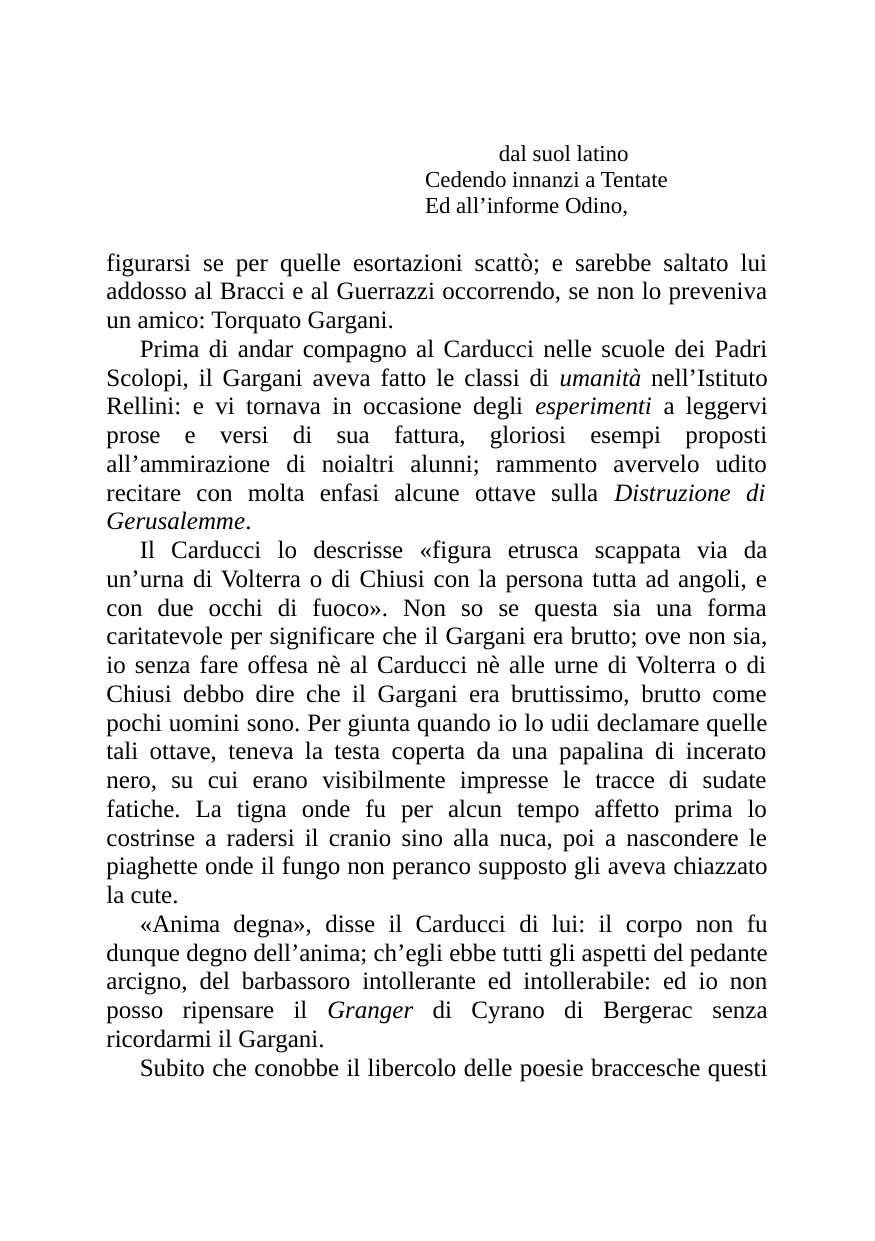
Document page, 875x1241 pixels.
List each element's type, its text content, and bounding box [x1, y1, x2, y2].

text Ed all’informe Odino, [425, 192, 768, 219]
text Subito che conobbe il libercolo delle poesie braccesche questi [106, 1053, 768, 1081]
text «Anima degna», disse il Carducci di lui: il corpo non fu dunque degno dell’anima; ch’egli ebbe tutti gli aspetti del pedante arcigno, del barbassoro intollerante ed intollerabile: ed io non posso ripensare il Granger di Cyrano di Bergerac senza ricordarmi il Gargani. [106, 909, 768, 1053]
text figurarsi se per quelle esortazioni scattò; e sarebbe saltato lui addosso al Bracci e al Guerrazzi occorrendo, se non lo preveniva un amico: Torquato Gargani. [106, 248, 768, 334]
text Il Carducci lo descrisse «figura etrusca scappata via da un’urna di Volterra o di Chiusi con la persona tutta ad angoli, e con due occhi di fuoco». Non so se questa sia una forma caritatevole per significare che il Gargani era brutto; ove non sia, io senza fare offesa nè al Carducci nè alle urne di Volterra o di Chiusi debbo dire che il Gargani era bruttissimo, brutto come pochi uomini sono. Per giunta quando io lo udii declamare quelle tali ottave, teneva la testa coperta da una papalina di incerato nero, su cui erano visibilmente impresse le tracce di sudate fatiche. La tigna onde fu per alcun tempo affetto prima lo costrinse a radersi il cranio sino alla nuca, poi a nascondere le piaghette onde il fungo non peranco supposto gli aveva chiazzato la cute. [106, 535, 768, 909]
text Prima di andar compagno al Carducci nelle scuole dei Padri Scolopi, il Gargani aveva fatto le classi di umanità nell’Istituto Rellini: e vi tornava in occasione degli esperimenti a leggervi prose e versi di sua fattura, gloriosi esempi proposti all’ammirazione di noialtri alunni; rammento avervelo udito recitare con molta enfasi alcune ottave sulla Distruzione di Gerusalemme. [106, 334, 768, 535]
text Cedendo innanzi a Tentate [425, 166, 768, 192]
text dal suol latino [499, 140, 768, 166]
